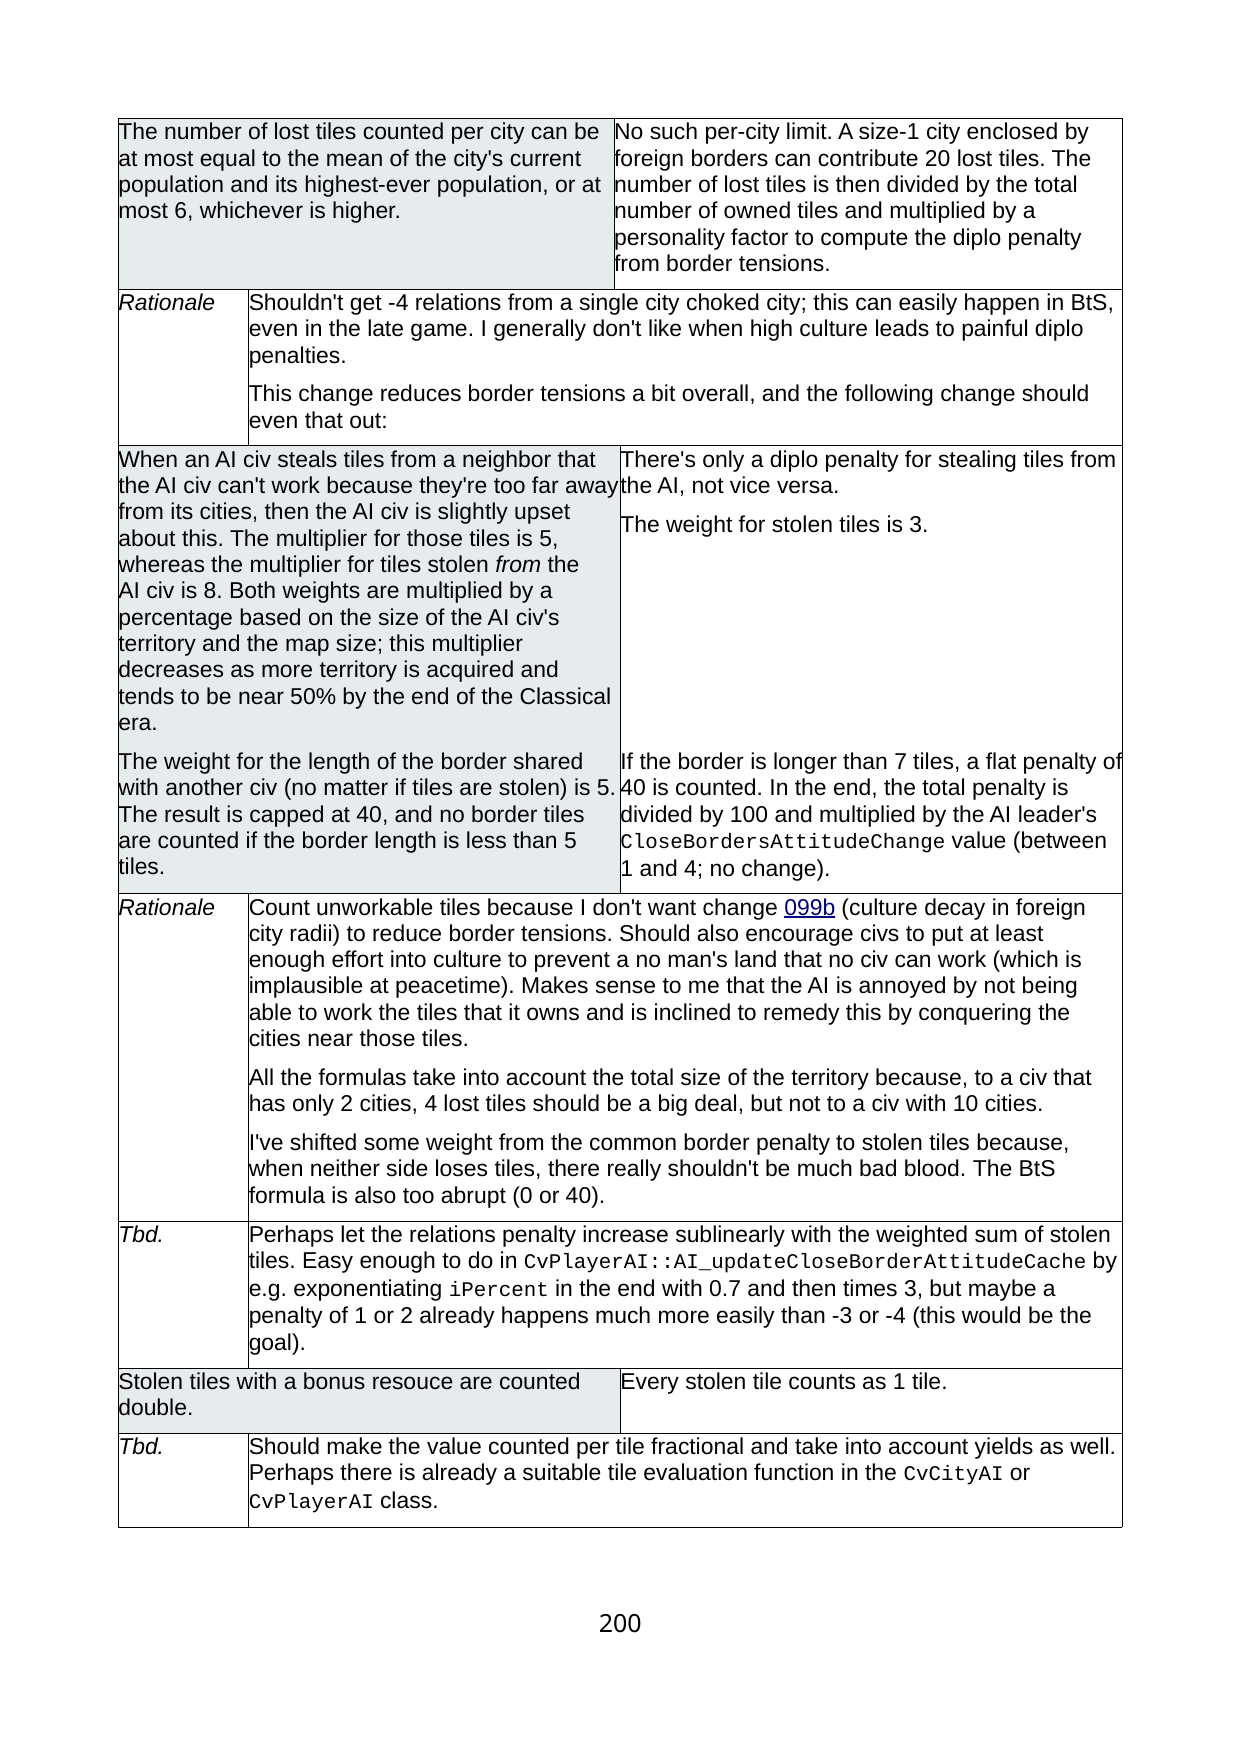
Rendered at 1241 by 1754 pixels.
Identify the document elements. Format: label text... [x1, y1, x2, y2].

table_cell Every stolen tile counts as 1 tile. [621, 1369, 1122, 1433]
table_cell When an AI civ steals tiles from a neighbor that the AI civ can't work because they're too far away from its cities, then the AI civ is slightly upset about this. The multiplier for those tiles is 5, whereas the multiplier for tiles stolen from the AI civ is 8. Both weights are multiplied by a percentage based on the size of the AI civ's territory and the map size; this multiplier decreases as more territory is acquired and tends to be near 50% by the end of the Classical era. The weight for the length of the border shared with another civ (no matter if tiles are stolen) is 5. The result is capped at 40, and no border tiles are counted if the border length is less than 5 tiles. [119, 446, 620, 893]
table_cell There's only a diplo penalty for stealing tiles from the AI, not vice versa. The weight for stolen tiles is 3. If the border is longer than 7 tiles, a flat penalty of 40 is counted. In the end, the total penalty is divided by 100 and multiplied by the AI leader's CloseBordersAttitudeChange value (between 1 and 4; no change). [621, 446, 1122, 893]
table_cell Perhaps let the relations penalty increase sublinearly with the weighted sum of stolen tiles. Easy enough to do in CvPlayerAI::AI_updateCloseBorderAttitudeCache by e.g. exponentiating iPercent in the end with 0.7 and then times 3, but maybe a penalty of 1 or 2 already happens much more easily than -3 or -4 (this would be the goal). [249, 1222, 1122, 1367]
table_cell Count unworkable tiles because I don't want change 099b (culture decay in foreign city radii) to reduce border tensions. Should also encourage civs to put at least enough effort into culture to prevent a no man's land that no civ can work (which is implausible at peacetime). Makes sense to me that the AI is annoyed by not being able to work the tiles that it owns and is inclined to remedy this by conquering the cities near those tiles. All the formulas take into account the total size of the territory because, to a civ that has only 2 cities, 4 lost tiles should be a big deal, but not to a civ with 10 cities. I've shifted some weight from the common border penalty to stolen tiles because, when neither side loses tiles, there really shouldn't be much bad blood. The BtS formula is also too abrupt (0 or 40). [249, 894, 1122, 1221]
table_cell Should make the value counted per tile fractional and take into account yields as well. Perhaps there is already a suitable tile evaluation function in the CvCityAI or CvPlayerAI class. [249, 1434, 1122, 1527]
table_cell Rationale [119, 290, 248, 445]
table_cell Tbd. [119, 1434, 248, 1527]
table_cell Stolen tiles with a bonus resouce are counted double. [119, 1369, 620, 1433]
table_cell Tbd. [119, 1222, 248, 1367]
table_cell Rationale [119, 894, 248, 1221]
table_cell No such per-city limit. A size-1 city enclosed by foreign borders can contribute 20 lost tiles. The number of lost tiles is then divided by the total number of owned tiles and multiplied by a personality factor to compute the diplo penalty from border tensions. [615, 119, 1122, 289]
table_cell Shouldn't get -4 relations from a single city choked city; this can easily happen in BtS, even in the late game. I generally don't like when high culture leads to painful diplo penalties. This change reduces border tensions a bit overall, and the following change should even that out: [249, 290, 1122, 445]
table_cell The number of lost tiles counted per city can be at most equal to the mean of the city's current population and its highest-ever population, or at most 6, whichever is higher. [119, 119, 614, 289]
